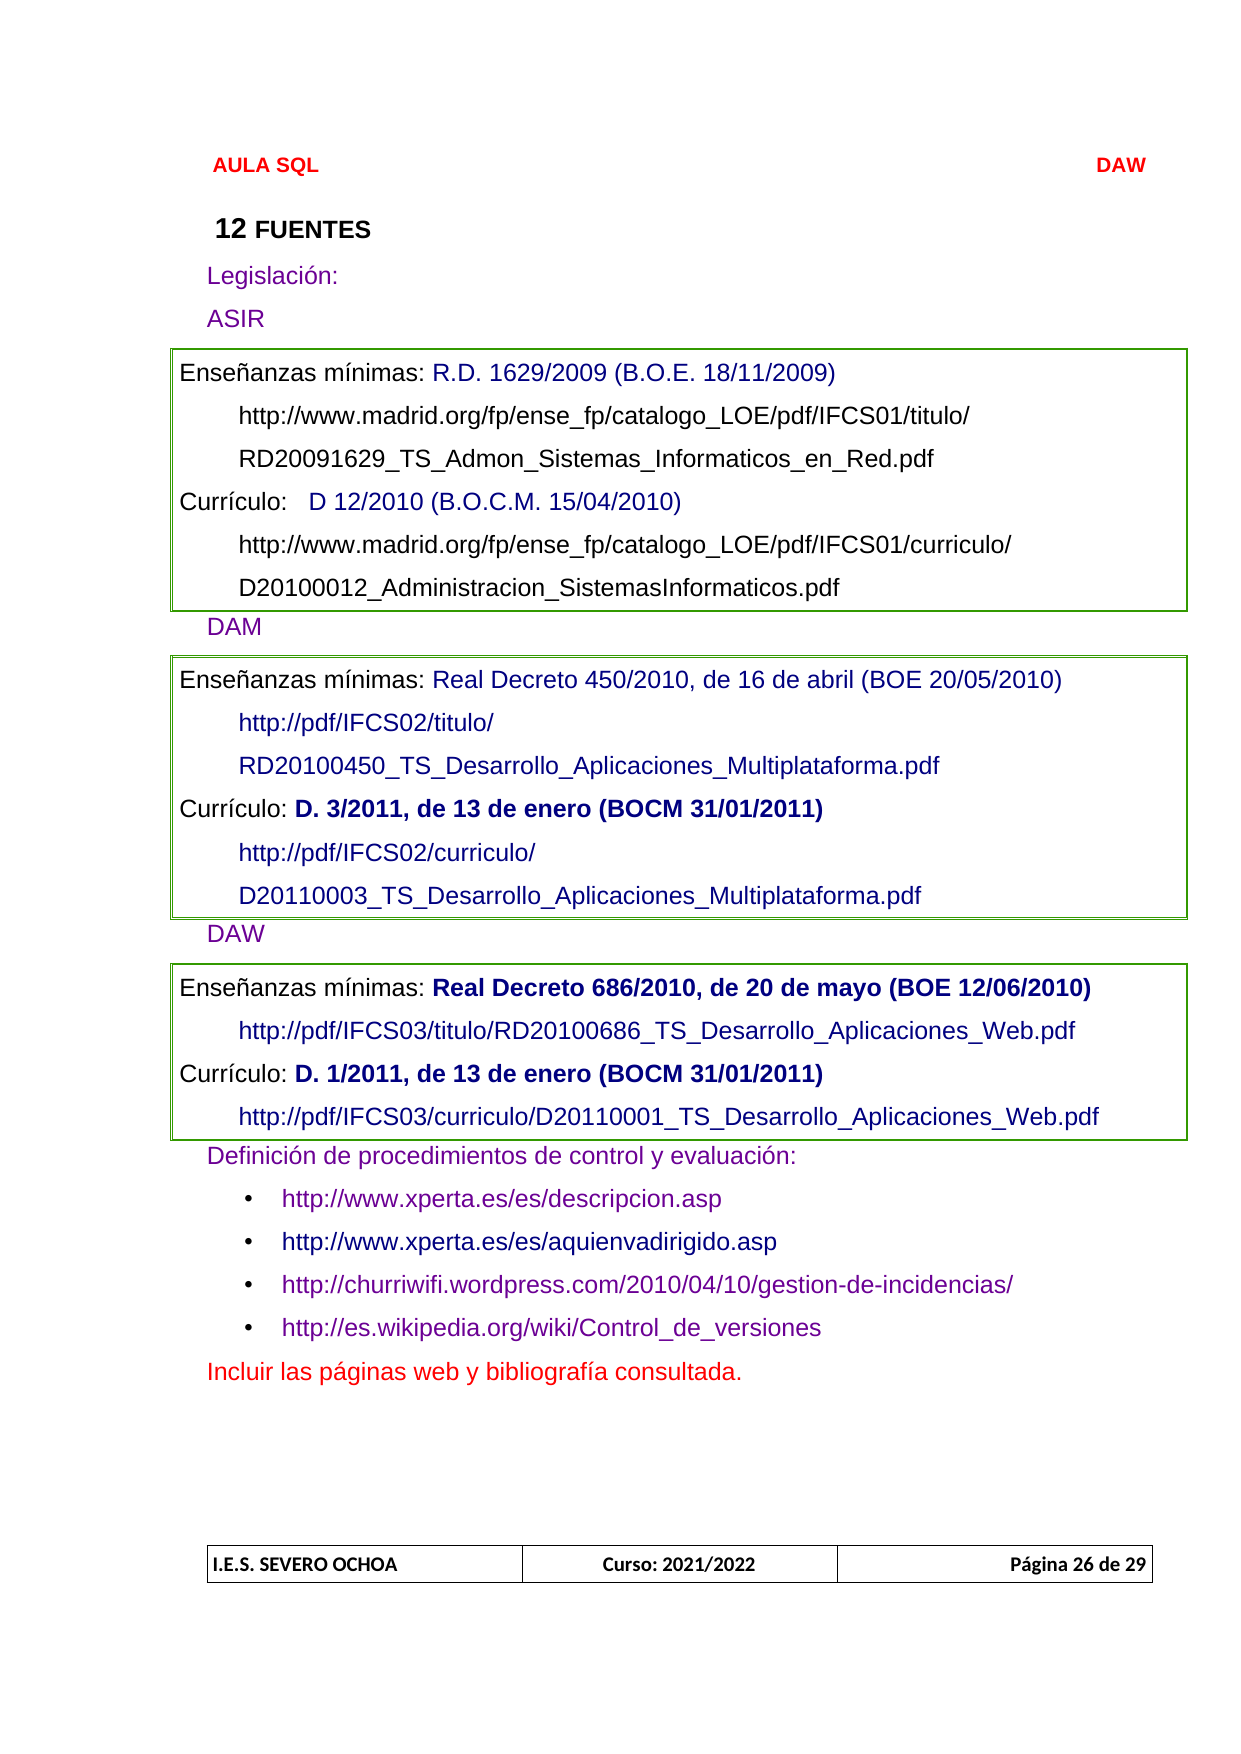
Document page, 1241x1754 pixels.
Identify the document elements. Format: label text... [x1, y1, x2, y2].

list http://churriwifi.wordpress.com/2010/04/10/gestion-de-incidencias/ [244, 1270, 1152, 1299]
table_header Enseñanzas mínimas: R.D. 1629/2009 (B.O.E. 18/11/2009) http://www.madrid.org/fp/ense_fp/catalogo_LOE/pdf/IFCS01/titulo/RD20091629_TS_Admon_Sistemas_Informaticos_en_Red.pdf Currículo: D 12/2010 (B.O.C.M. 15/04/2010) http://www.madrid.org/fp/ense_fp/catalogo_LOE/pdf/IFCS01/curriculo/D20100012_Administracion_SistemasInformaticos.pdf [173, 350, 1186, 610]
list http://www.xperta.es/es/descripcion.asp [244, 1184, 1152, 1213]
table_header Enseñanzas mínimas: Real Decreto 450/2010, de 16 de abril (BOE 20/05/2010) http://pdf/IFCS02/titulo/RD20100450_TS_Desarrollo_Aplicaciones_Multiplataforma.pdf Currículo: D. 3/2011, de 13 de enero (BOCM 31/01/2011) http://pdf/IFCS02/curriculo/D20110003_TS_Desarrollo_Aplicaciones_Multiplataforma.pdf [173, 658, 1186, 917]
text Definición de procedimientos de control y evaluación: [169, 1141, 1152, 1169]
text ASIR [169, 304, 1152, 333]
text DAM [169, 612, 1152, 641]
text Legislación: [169, 261, 1152, 290]
list http://es.wikipedia.org/wiki/Control_de_versiones [244, 1313, 1152, 1342]
text DAW [169, 919, 1152, 948]
table_header Enseñanzas mínimas: Real Decreto 686/2010, de 20 de mayo (BOE 12/06/2010) http://pdf/IFCS03/titulo/RD20100686_TS_Desarrollo_Aplicaciones_Web.pdf Currículo: D. 1/2011, de 13 de enero (BOCM 31/01/2011) http://pdf/IFCS03/curriculo/D20110001_TS_Desarrollo_Aplicaciones_Web.pdf [173, 965, 1186, 1138]
subtitle FUENTES [207, 212, 1152, 245]
list http://www.xperta.es/es/aquienvadirigido.asp [244, 1227, 1152, 1256]
list Incluir las páginas web y bibliografía consultada. [169, 1357, 1152, 1385]
